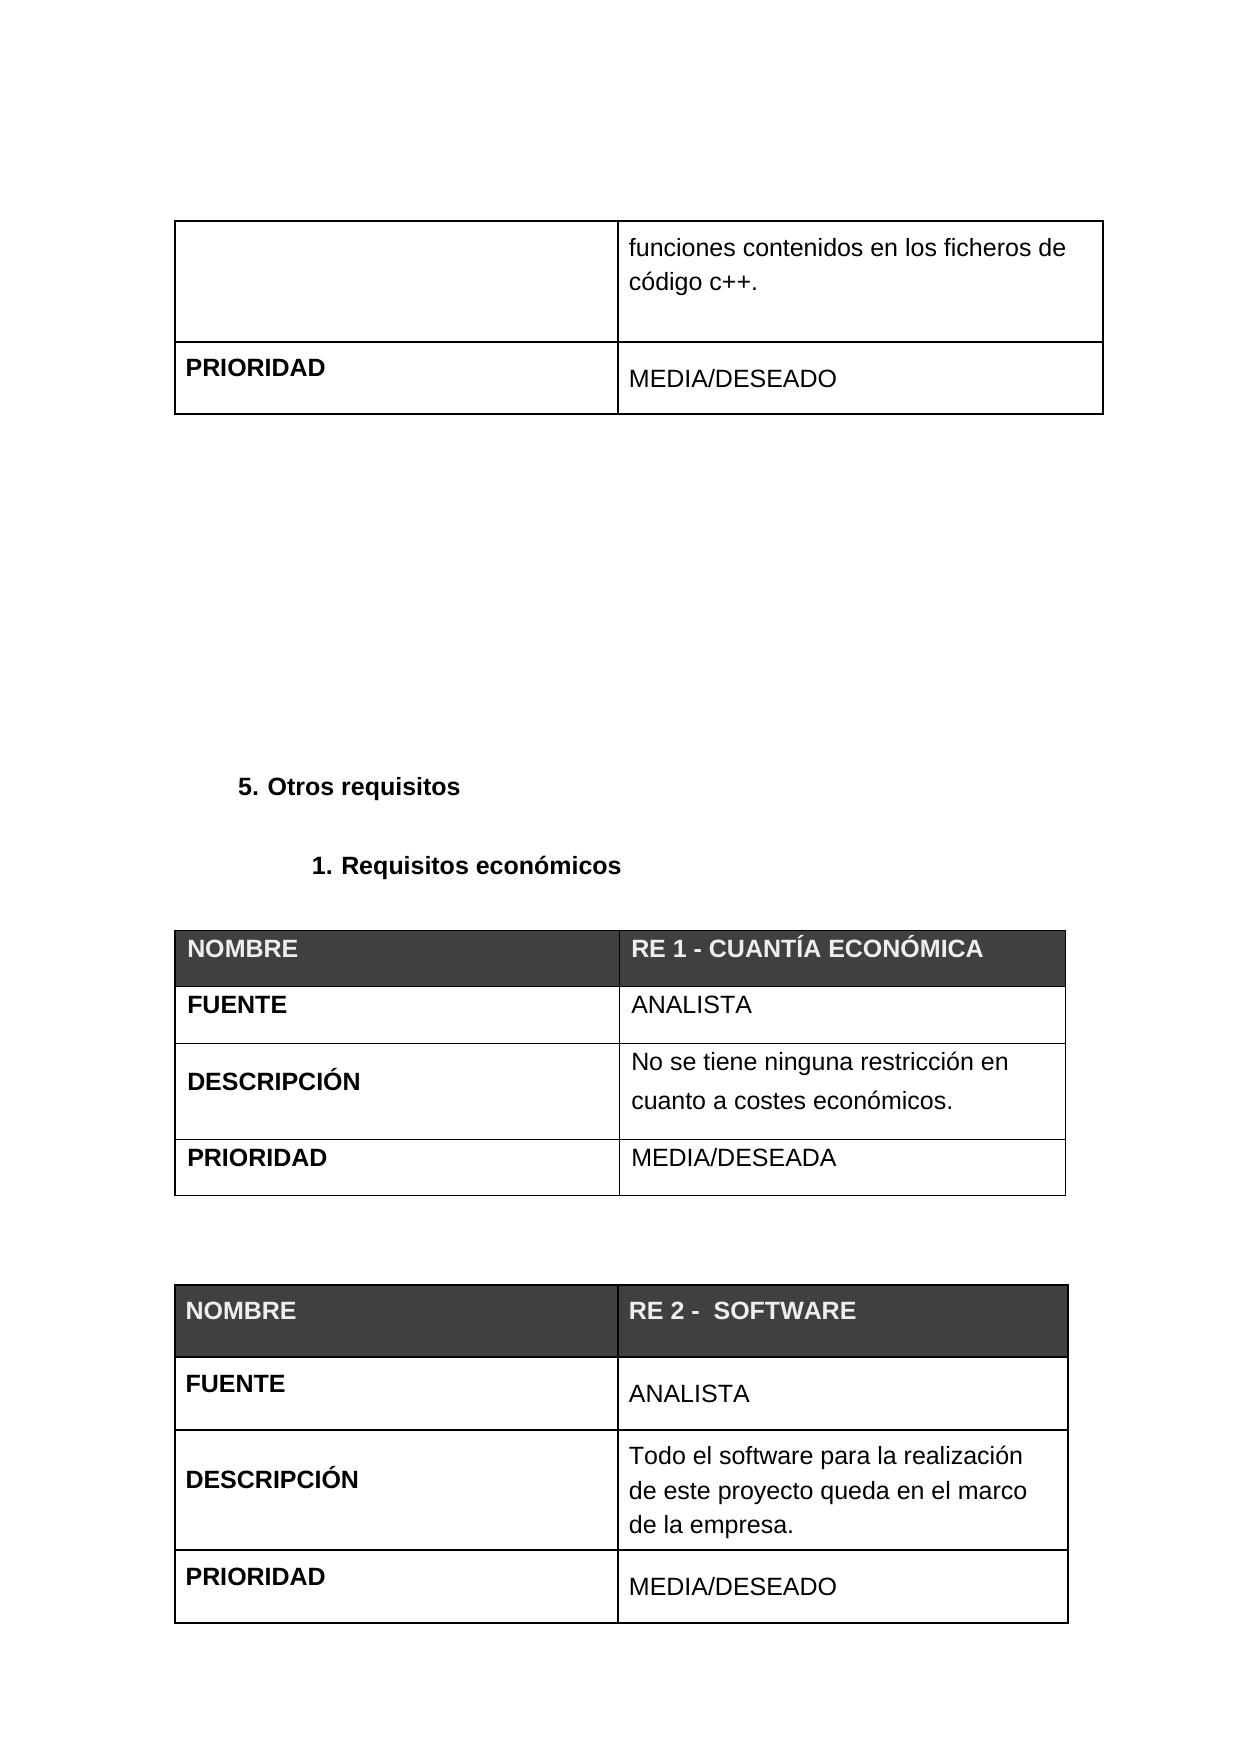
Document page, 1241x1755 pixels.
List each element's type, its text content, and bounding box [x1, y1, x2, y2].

table_cell ANALISTA [620, 987, 1065, 1043]
list Requisitos económicos [312, 851, 1065, 879]
table_cell FUENTE [176, 1358, 617, 1429]
table_cell [176, 222, 617, 341]
table_cell DESCRIPCIÓN [176, 1431, 617, 1549]
table_cell DESCRIPCIÓN [176, 1044, 619, 1139]
table_cell No se tiene ninguna restricción en cuanto a costes económicos. [620, 1044, 1065, 1139]
table_cell MEDIA/DESEADO [619, 343, 1102, 413]
table_cell PRIORIDAD [176, 1551, 617, 1622]
table_cell funciones contenidos en los ficheros de código c++. [619, 222, 1102, 341]
table_header NOMBRE [176, 1286, 617, 1356]
table_cell MEDIA/DESEADA [620, 1140, 1065, 1195]
table_header RE 2 - SOFTWARE [619, 1286, 1067, 1356]
table_header NOMBRE [176, 931, 619, 986]
table_cell PRIORIDAD [176, 343, 617, 413]
table_cell PRIORIDAD [176, 1140, 619, 1195]
table_cell ANALISTA [619, 1358, 1067, 1429]
list Otros requisitos [238, 771, 1065, 800]
table_header RE 1 - CUANTÍA ECONÓMICA [620, 931, 1065, 986]
table_cell Todo el software para la realización de este proyecto queda en el marco de la empresa. [619, 1431, 1067, 1549]
table_cell MEDIA/DESEADO [619, 1551, 1067, 1622]
table_cell FUENTE [176, 987, 619, 1043]
